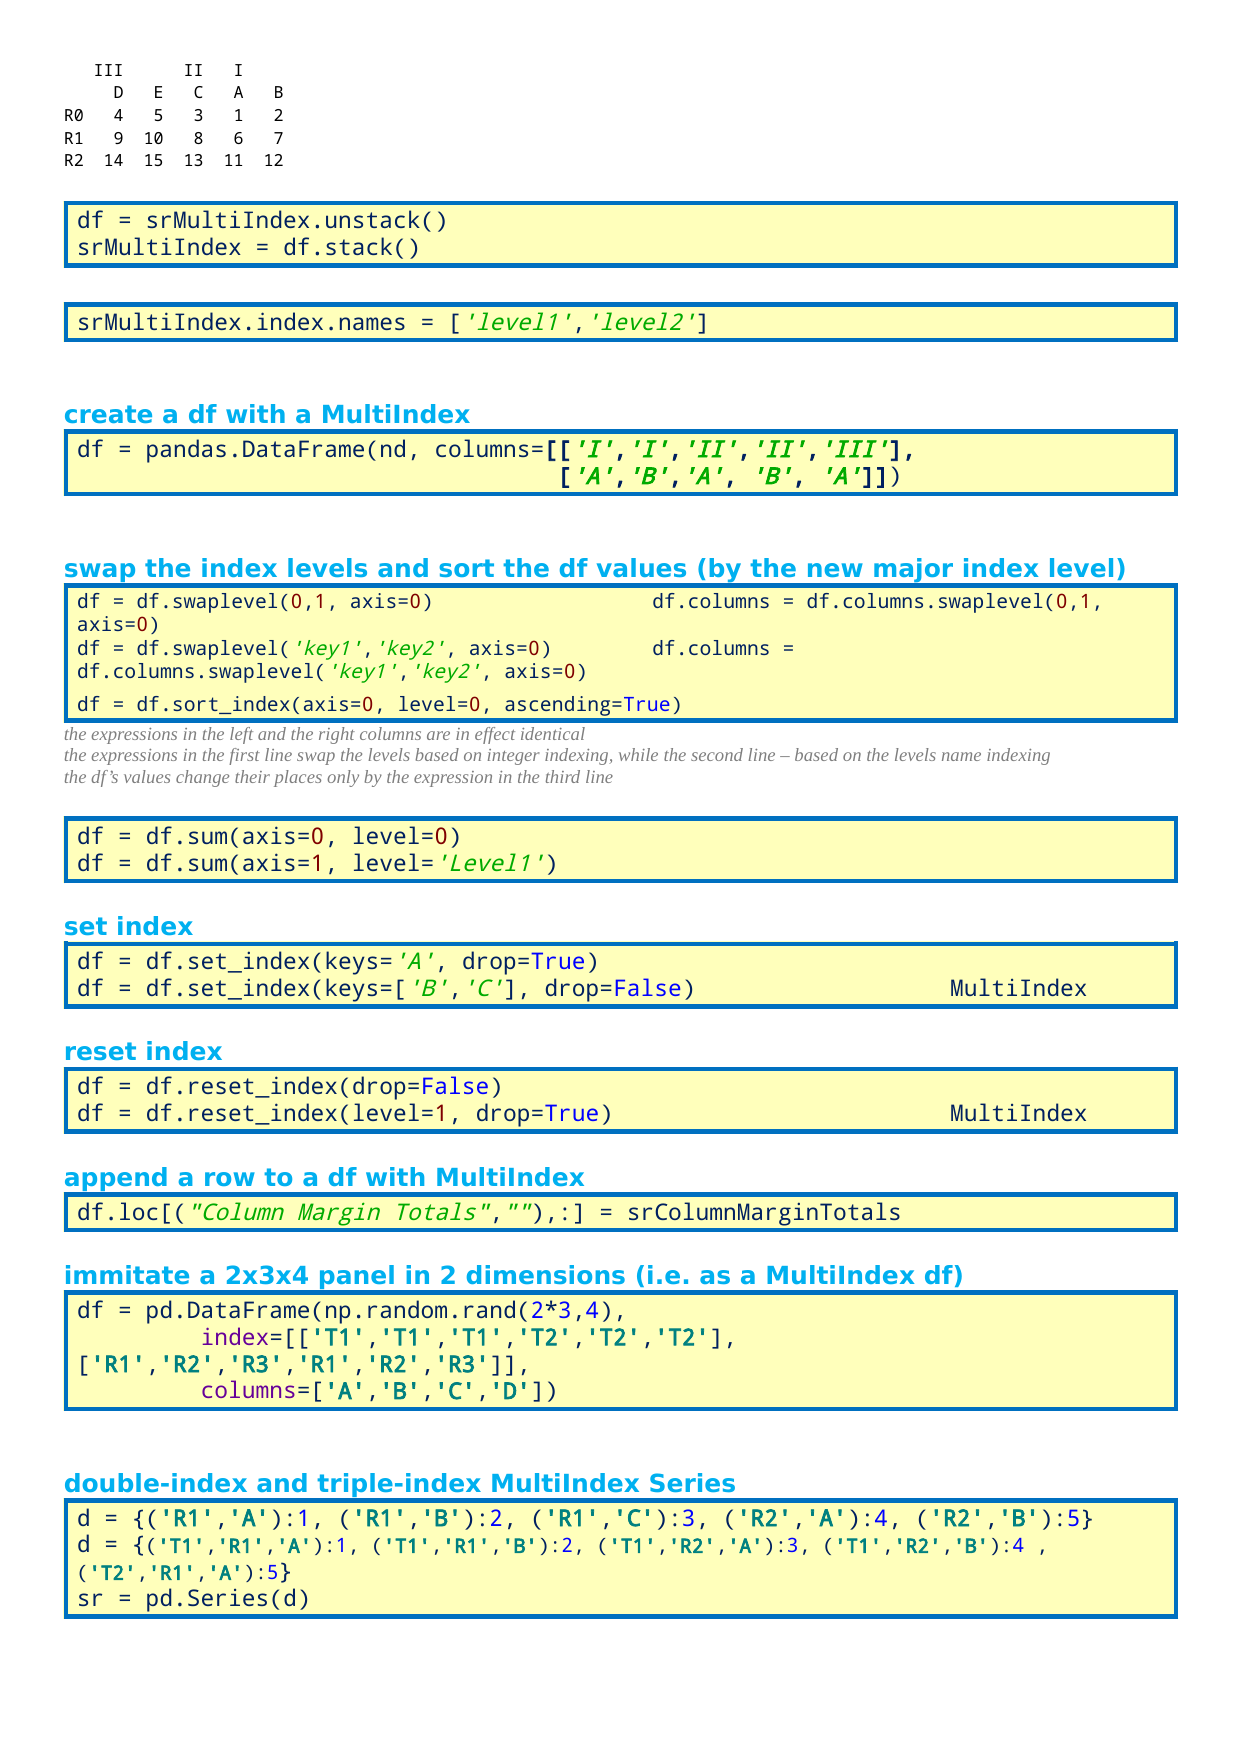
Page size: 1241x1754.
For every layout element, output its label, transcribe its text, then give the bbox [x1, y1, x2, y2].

text df = df.reset_index(drop=False) [68, 1071, 1174, 1093]
text D E C A B [63, 81, 1178, 104]
text df = pd.DataFrame(np.random.rand(2*3,4), [68, 1295, 1174, 1317]
text the df’s values change their places only by the expression in the third line [63, 766, 1178, 787]
text R0 4 5 3 1 2 [63, 104, 1178, 126]
text the expressions in the first line swap the levels based on integer indexing, while the second line – based on the levels name indexing [63, 744, 1178, 766]
text df = df.sum(axis=1, level='Level1') [68, 843, 1174, 879]
text III II I [63, 58, 1178, 81]
text srMultiIndex = df.stack() [68, 227, 1174, 263]
title swap the index levels and sort the df values (by the new major index level) [63, 554, 1178, 583]
title append a row to a df with MultiIndex [63, 1163, 1178, 1192]
title reset index [63, 1037, 1178, 1067]
text df = df.set_index(keys=['B','C'], drop=False) MultiIndex [68, 968, 1174, 1004]
text ['A','B','A', 'B', 'A']]) [68, 456, 1174, 492]
text d = {('T1','R1','A'):1, ('T1','R1','B'):2, ('T1','R2','A'):3, ('T1','R2','B'):4 , ('T2','R1','A'):5} sr = pd.Series(d) [68, 1525, 1174, 1614]
text srMultiIndex.index.names = ['level1','level2'] [68, 307, 1174, 338]
title immitate a 2x3x4 panel in 2 dimensions (i.e. as a MultiIndex df) [63, 1261, 1178, 1290]
text d = {('R1','A'):1, ('R1','B'):2, ('R1','C'):3, ('R2','A'):4, ('R2','B'):5} [68, 1503, 1174, 1525]
text df = df.swaplevel('key1','key2', axis=0) df.columns = df.columns.swaplevel('key1','key2', axis=0) [68, 630, 1174, 676]
title set index [63, 912, 1178, 941]
text df = df.sum(axis=0, level=0) [68, 821, 1174, 843]
title double-index and triple-index MultiIndex Series [63, 1469, 1178, 1498]
text df = df.set_index(keys='A', drop=True) [68, 946, 1174, 968]
text df = srMultiIndex.unstack() [68, 205, 1174, 227]
text df.loc[("Column Margin Totals",""),:] = srColumnMarginTotals [68, 1197, 1174, 1228]
title create a df with a MultiIndex [63, 400, 1178, 429]
text index=[['T1','T1','T1','T2','T2','T2'],['R1','R2','R3','R1','R2','R3']], columns=['A','B','C','D']) [68, 1317, 1174, 1407]
text df = df.sort_index(axis=0, level=0, ascending=True) [68, 686, 1174, 718]
text R2 14 15 13 11 12 [63, 149, 1178, 172]
text df = df.reset_index(level=1, drop=True) MultiIndex [68, 1093, 1174, 1129]
text df = df.swaplevel(0,1, axis=0) df.columns = df.columns.swaplevel(0,1, axis=0) [68, 588, 1174, 630]
text R1 9 10 8 6 7 [63, 126, 1178, 149]
text the expressions in the left and the right columns are in effect identical [63, 723, 1178, 744]
text df = pandas.DataFrame(nd, columns=[['I','I','II','II','III'], [68, 434, 1174, 456]
